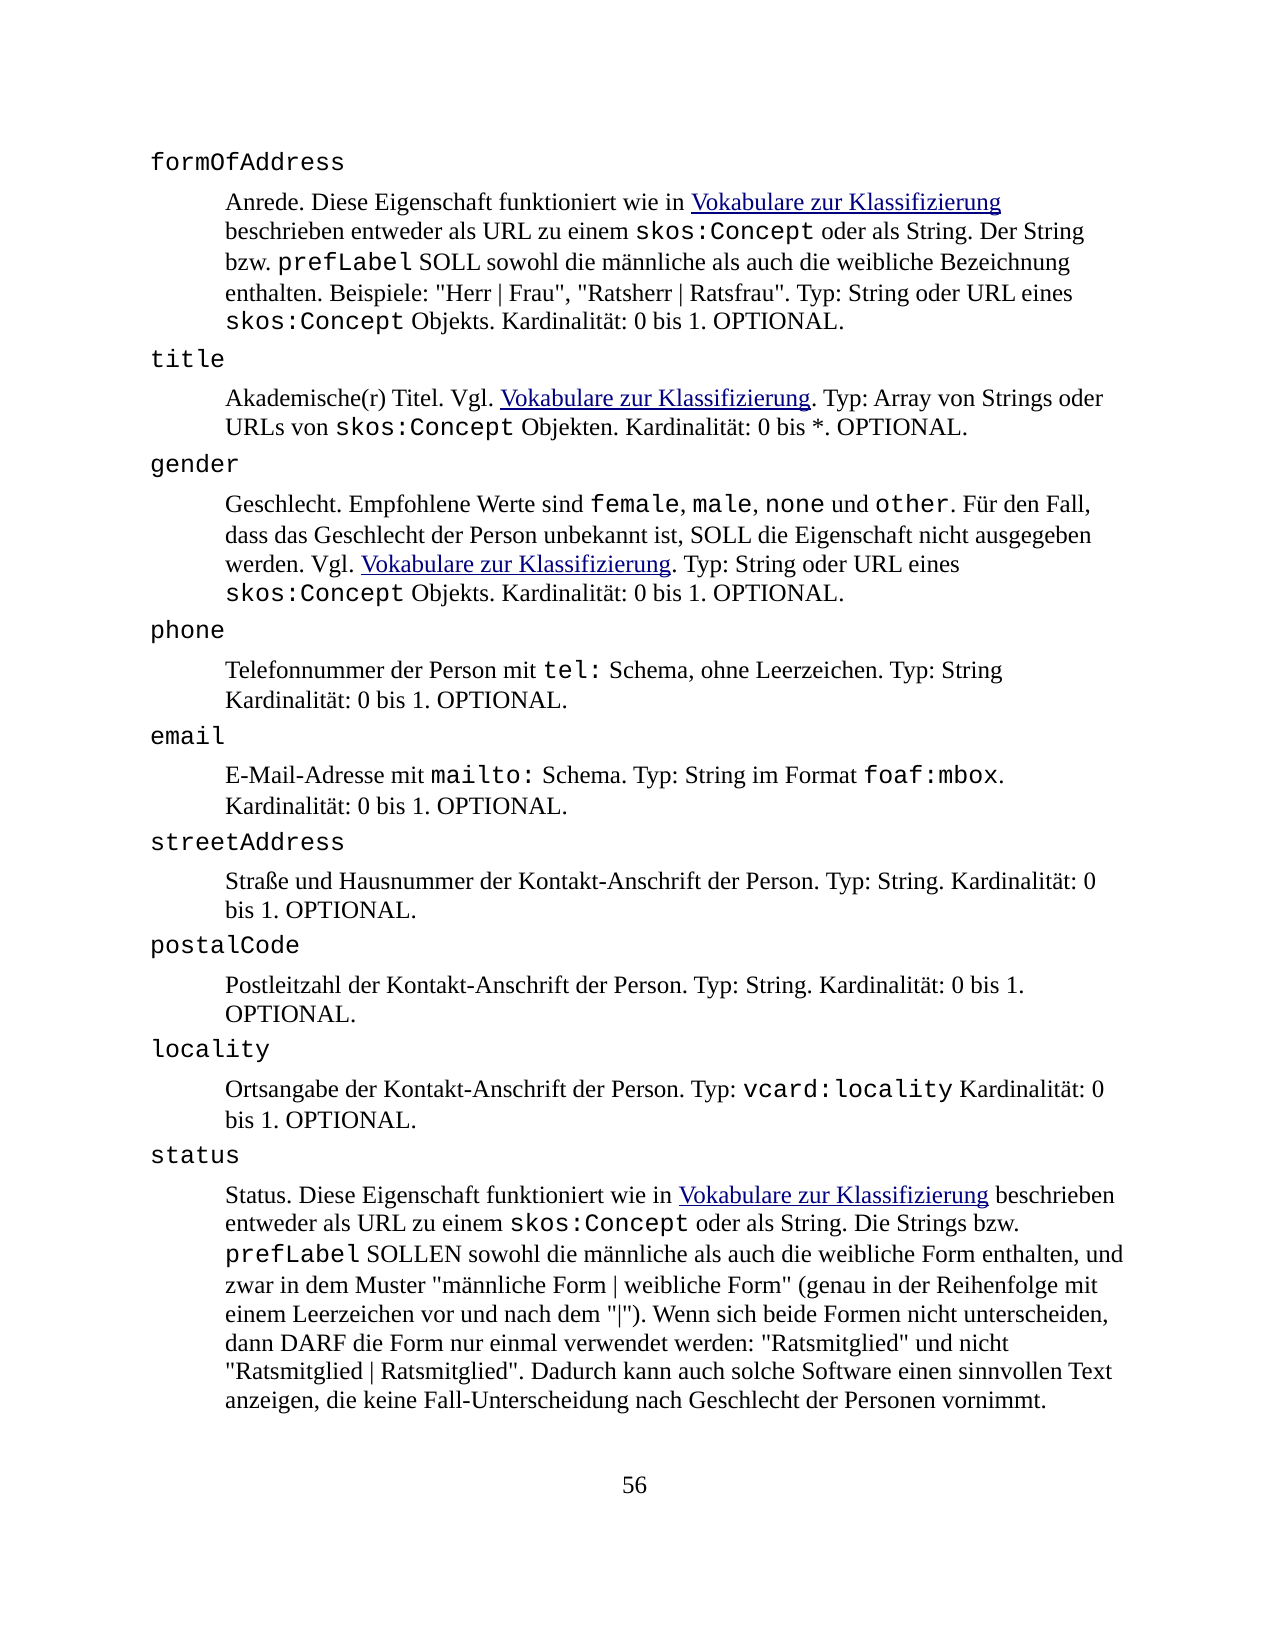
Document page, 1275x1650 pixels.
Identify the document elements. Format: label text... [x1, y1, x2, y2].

text Postleitzahl der Kontakt-Anschrift der Person. Typ: String. Kardinalität: 0 bis 1. OPTIONAL. [225, 970, 1125, 1028]
text gender [150, 452, 1125, 480]
text Anrede. Diese Eigenschaft funktioniert wie in Vokabulare zur Klassifizierung beschrieben entweder als URL zu einem skos:Concept oder als String. Der String bzw. prefLabel SOLL sowohl die männliche als auch die weibliche Bezeichnung enthalten. Beispiele: "Herr | Frau", "Ratsherr | Ratsfrau". Typ: String oder URL eines skos:Concept Objekts. Kardinalität: 0 bis 1. OPTIONAL. [225, 187, 1125, 337]
text E-Mail-Adresse mit mailto: Schema. Typ: String im Format foaf:mbox. Kardinalität: 0 bis 1. OPTIONAL. [225, 761, 1125, 820]
text Status. Diese Eigenschaft funktioniert wie in Vokabulare zur Klassifizierung beschrieben entweder als URL zu einem skos:Concept oder als String. Die Strings bzw. prefLabel SOLLEN sowohl die männliche als auch die weibliche Form enthalten, und zwar in dem Muster "männliche Form | weibliche Form" (genau in der Reihenfolge mit einem Leerzeichen vor und nach dem "|"). Wenn sich beide Formen nicht unterscheiden, dann DARF die Form nur einmal verwendet werden: "Ratsmitglied" und nicht "Ratsmitglied | Ratsmitglied". Dadurch kann auch solche Software einen sinnvollen Text anzeigen, die keine Fall-Unterscheidung nach Geschlecht der Personen vornimmt. [225, 1180, 1125, 1414]
text email [150, 723, 1125, 752]
text postalCode [150, 933, 1125, 961]
text Straße und Hausnummer der Kontakt-Anschrift der Person. Typ: String. Kardinalität: 0 bis 1. OPTIONAL. [225, 866, 1125, 924]
text formOfAddress [150, 150, 1125, 178]
text Akademische(r) Titel. Vgl. Vokabulare zur Klassifizierung. Typ: Array von Strings oder URLs von skos:Concept Objekten. Kardinalität: 0 bis *. OPTIONAL. [225, 383, 1125, 443]
text streetAddress [150, 829, 1125, 857]
text title [150, 346, 1125, 374]
text phone [150, 617, 1125, 646]
text Ortsangabe der Kontakt-Anschrift der Person. Typ: vcard:locality Kardinalität: 0 bis 1. OPTIONAL. [225, 1074, 1125, 1133]
text locality [150, 1037, 1125, 1065]
text Geschlecht. Empfohlene Werte sind female, male, none und other. Für den Fall, dass das Geschlecht der Person unbekannt ist, SOLL die Eigenschaft nicht ausgegeben werden. Vgl. Vokabulare zur Klassifizierung. Typ: String oder URL eines skos:Concept Objekts. Kardinalität: 0 bis 1. OPTIONAL. [225, 489, 1125, 608]
text Telefonnummer der Person mit tel: Schema, ohne Leerzeichen. Typ: String Kardinalität: 0 bis 1. OPTIONAL. [225, 655, 1125, 714]
text status [150, 1142, 1125, 1171]
